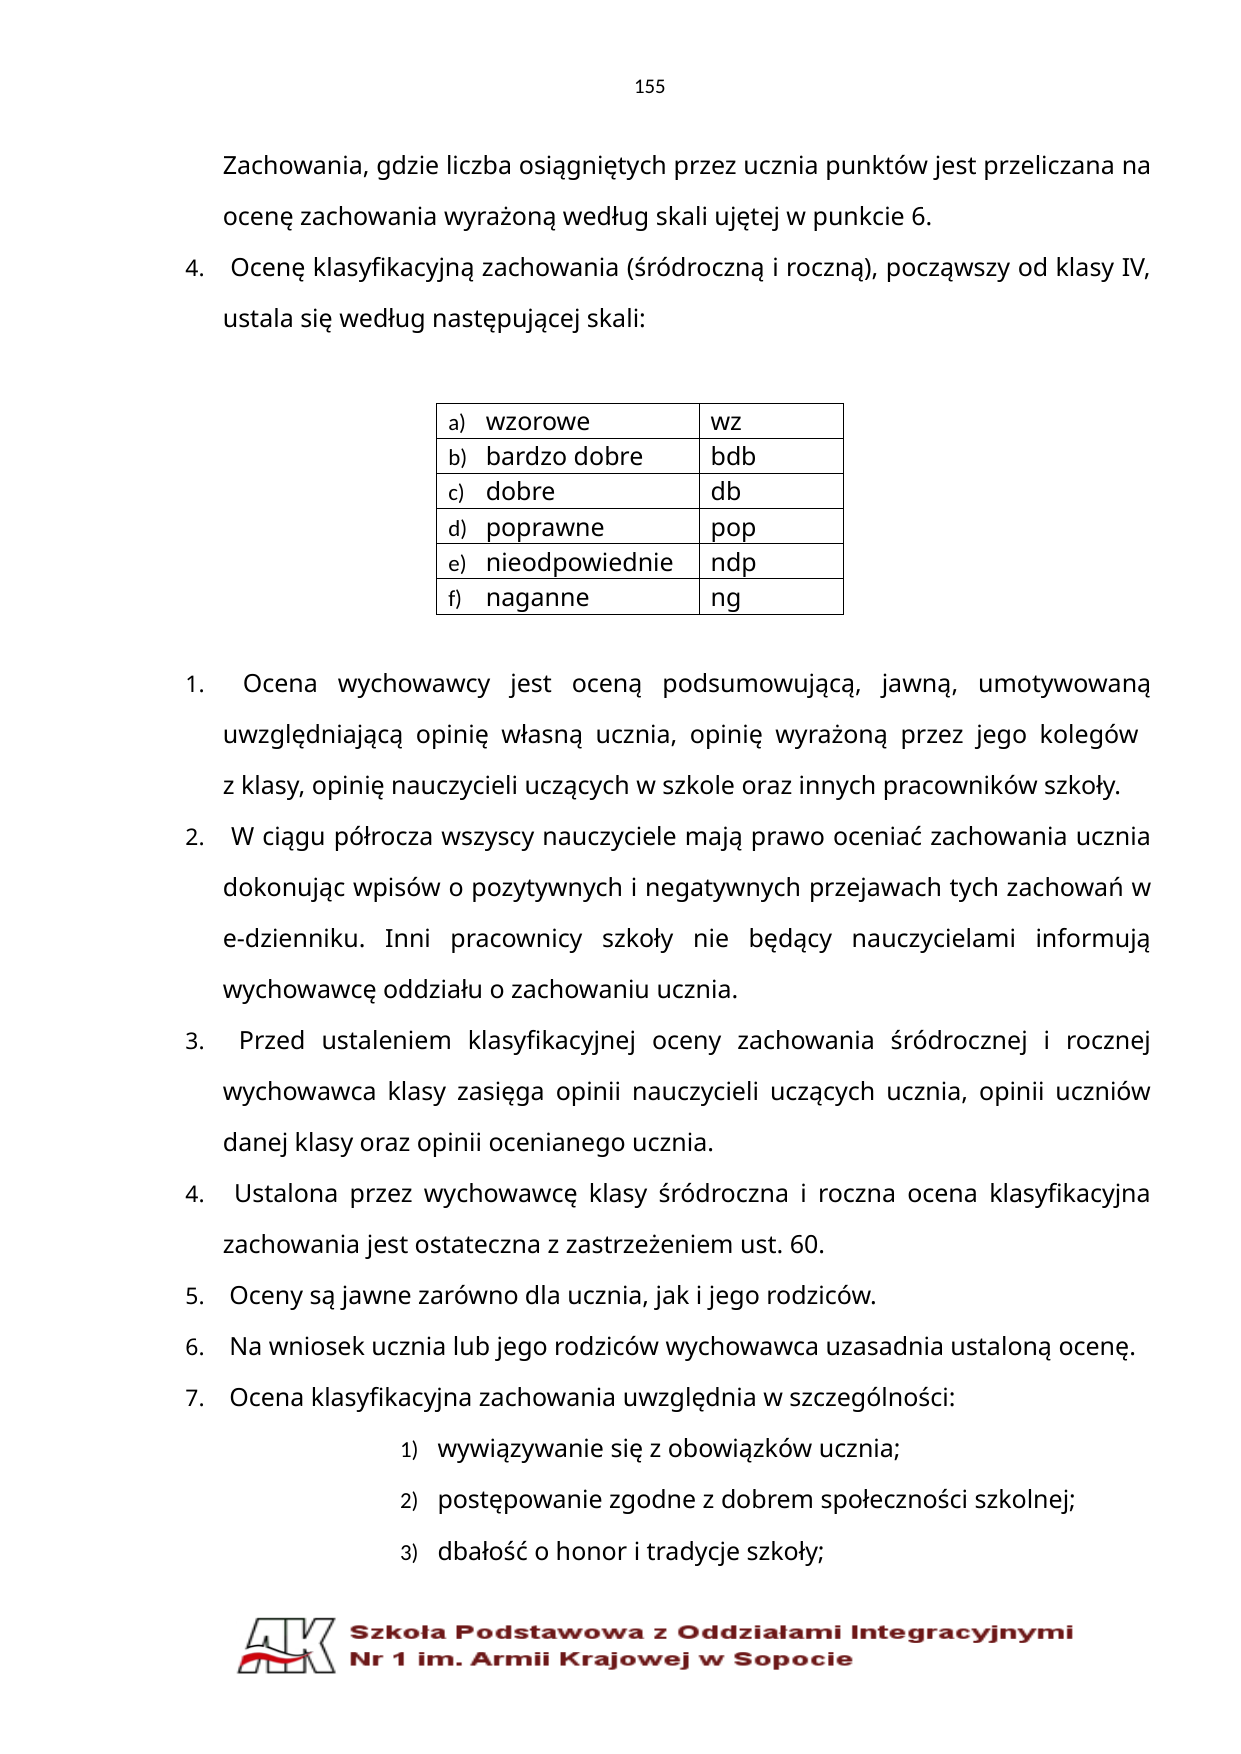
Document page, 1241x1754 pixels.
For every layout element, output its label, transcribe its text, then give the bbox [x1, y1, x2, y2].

table_cell bardzo dobre [437, 439, 699, 473]
table_cell pop [700, 509, 843, 543]
list Ocena wychowawcy jest oceną podsumowującą, jawną, umotywowaną uwzględniającą opinię własną ucznia, opinię wyrażoną przez jego kolegów z klasy, opinię nauczycieli uczących w szkole oraz innych pracowników szkoły. [185, 666, 1152, 802]
list Zachowania, gdzie liczba osiągniętych przez ucznia punktów jest przeliczana na ocenę zachowania wyrażoną według skali ujętej w punkcie 6. [185, 148, 1152, 233]
list Oceny są jawne zarówno dla ucznia, jak i jego rodziców. [185, 1278, 1152, 1312]
list Ocena klasyfikacyjna zachowania uwzględnia w szczególności: [185, 1380, 1152, 1414]
list postępowanie zgodne z dobrem społeczności szkolnej; [400, 1482, 1152, 1516]
table_cell ng [700, 579, 843, 613]
list Przed ustaleniem klasyfikacyjnej oceny zachowania śródrocznej i rocznej wychowawca klasy zasięga opinii nauczycieli uczących ucznia, opinii uczniów danej klasy oraz opinii ocenianego ucznia. [185, 1023, 1152, 1159]
table_header wz [700, 404, 843, 438]
table_cell bdb [700, 439, 843, 473]
list Ocenę klasyfikacyjną zachowania (śródroczną i roczną), począwszy od klasy IV, ustala się według następującej skali: [185, 250, 1152, 335]
list Ustalona przez wychowawcę klasy śródroczna i roczna ocena klasyfikacyjna zachowania jest ostateczna z zastrzeżeniem ust. 60. [185, 1176, 1152, 1261]
table_cell naganne [437, 579, 699, 613]
list dbałość o honor i tradycje szkoły; [400, 1533, 1152, 1567]
table_cell db [700, 474, 843, 508]
list wywiązywanie się z obowiązków ucznia; [400, 1431, 1152, 1465]
list Na wniosek ucznia lub jego rodziców wychowawca uzasadnia ustaloną ocenę. [185, 1329, 1152, 1363]
list W ciągu półrocza wszyscy nauczyciele mają prawo oceniać zachowania ucznia dokonując wpisów o pozytywnych i negatywnych przejawach tych zachowań w e-dzienniku. Inni pracownicy szkoły nie będący nauczycielami informują wychowawcę oddziału o zachowaniu ucznia. [185, 819, 1152, 1006]
table_cell dobre [437, 474, 699, 508]
table_cell ndp [700, 544, 843, 578]
table_cell poprawne [437, 509, 699, 543]
table_cell nieodpowiednie [437, 544, 699, 578]
picture [236, 1611, 1122, 1680]
table_header wzorowe [437, 404, 699, 438]
